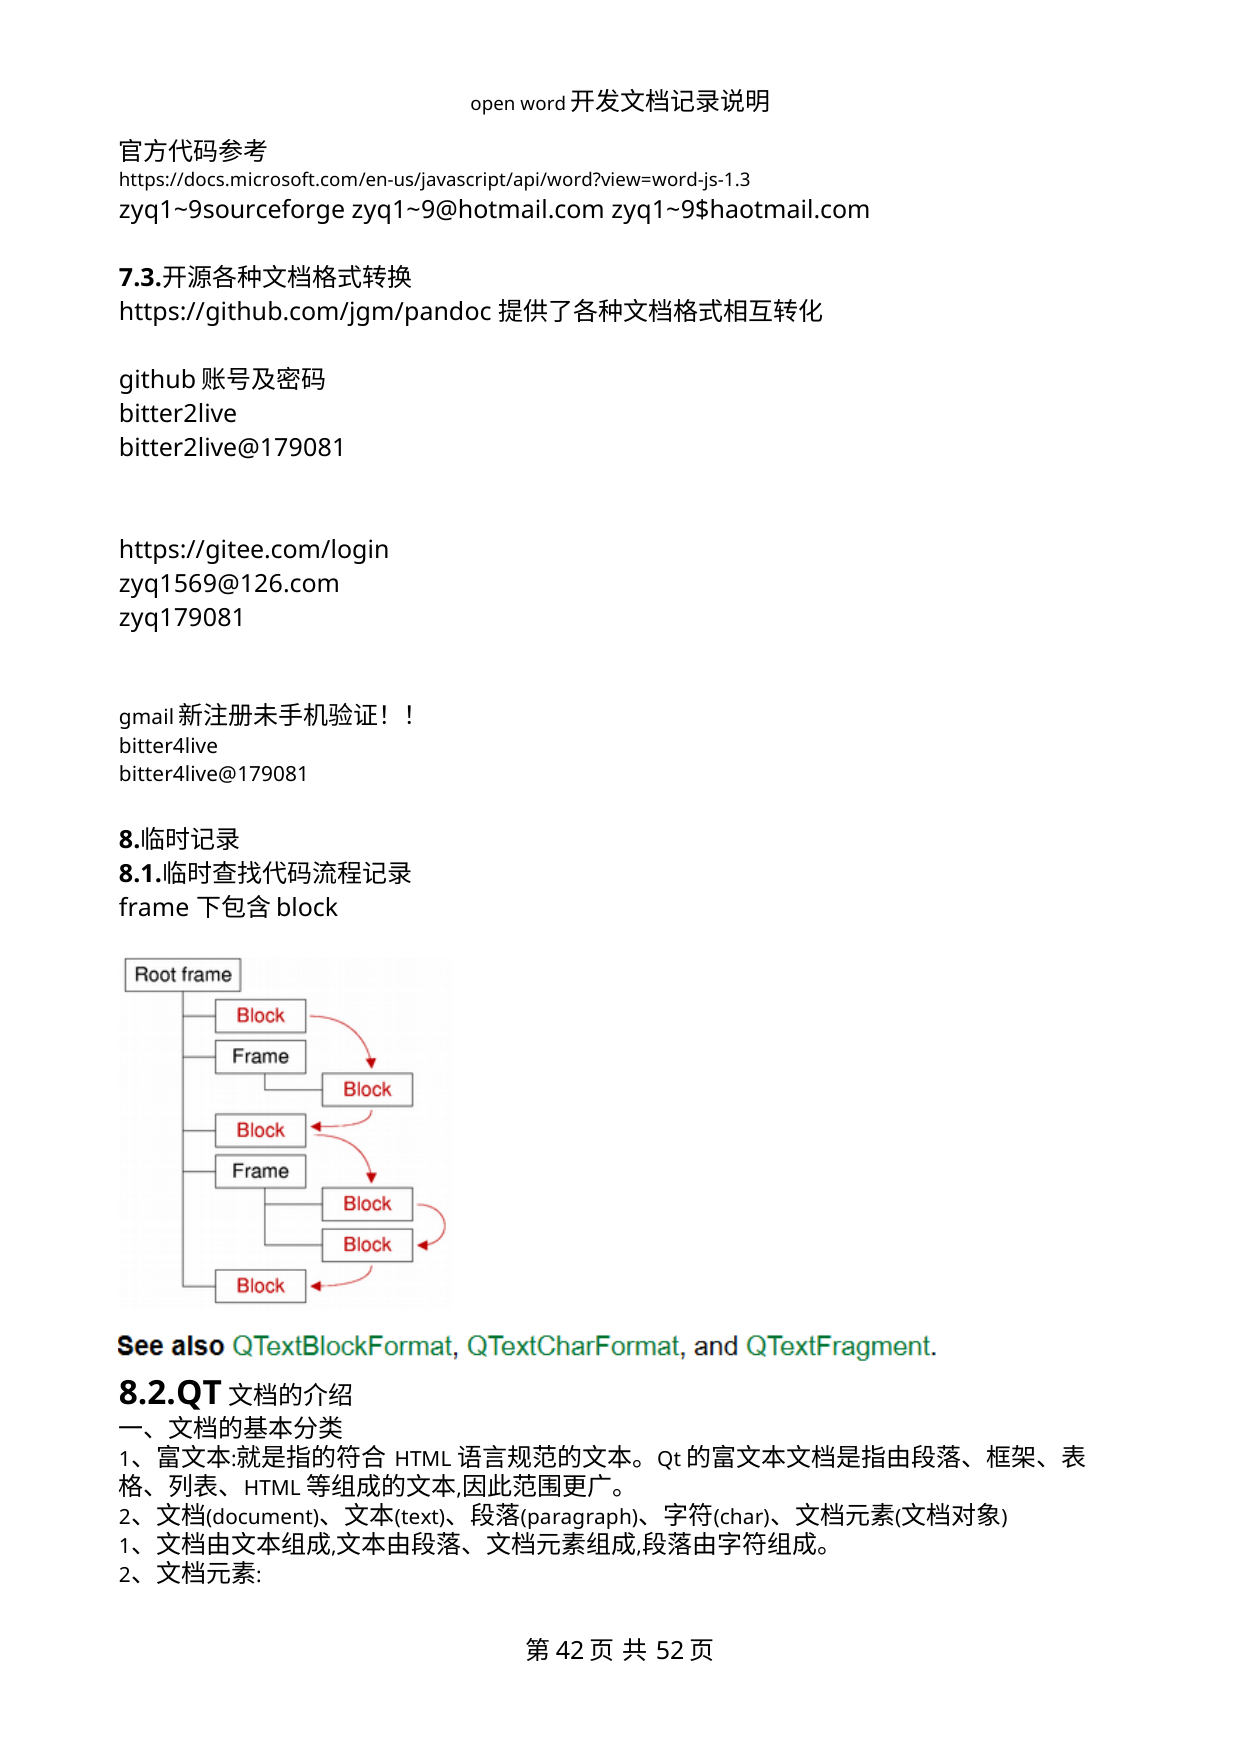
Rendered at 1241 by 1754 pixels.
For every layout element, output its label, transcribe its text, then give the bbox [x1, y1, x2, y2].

text https://gitee.com/login [119, 532, 1121, 566]
text 2、文档元素: [119, 1559, 1121, 1588]
text frame 下包含block [119, 889, 1121, 923]
text zyq179081 [119, 600, 1121, 634]
text 格、列表、HTML 等组成的文本,因此范围更广。 [119, 1472, 1121, 1501]
text gmail新注册未手机验证！！ [119, 702, 1121, 731]
text bitter2live@179081 [119, 430, 1121, 464]
picture [118, 957, 947, 1368]
text bitter4live@179081 [119, 759, 1121, 788]
subtitle QT文档的介绍 [119, 1368, 1121, 1414]
text bitter4live [119, 731, 1121, 759]
text 1、文档由文本组成,文本由段落、文档元素组成,段落由字符组成。 [119, 1530, 1121, 1559]
text https://docs.microsoft.com/en-us/javascript/api/word?view=word-js-1.3 [119, 166, 1121, 192]
text 一、文档的基本分类 [119, 1414, 1121, 1443]
text 2、文档(document)、文本(text)、段落(paragraph)、字符(char)、文档元素(文档对象) [119, 1501, 1121, 1530]
text zyq1~9sourceforge zyq1~9@hotmail.com zyq1~9$haotmail.com [119, 192, 1121, 226]
subtitle 临时记录 [119, 822, 1121, 856]
text https://github.com/jgm/pandoc 提供了各种文档格式相互转化 [119, 294, 1121, 328]
text 1、富文本:就是指的符合 HTML 语言规范的文本。Qt 的富文本文档是指由段落、框架、表 [119, 1443, 1121, 1472]
text bitter2live [119, 396, 1121, 430]
text 官方代码参考 [119, 137, 1121, 166]
subtitle 开源各种文档格式转换 [119, 260, 1121, 294]
text github账号及密码 [119, 362, 1121, 396]
subtitle 临时查找代码流程记录 [119, 856, 1121, 889]
text zyq1569@126.com [119, 566, 1121, 600]
